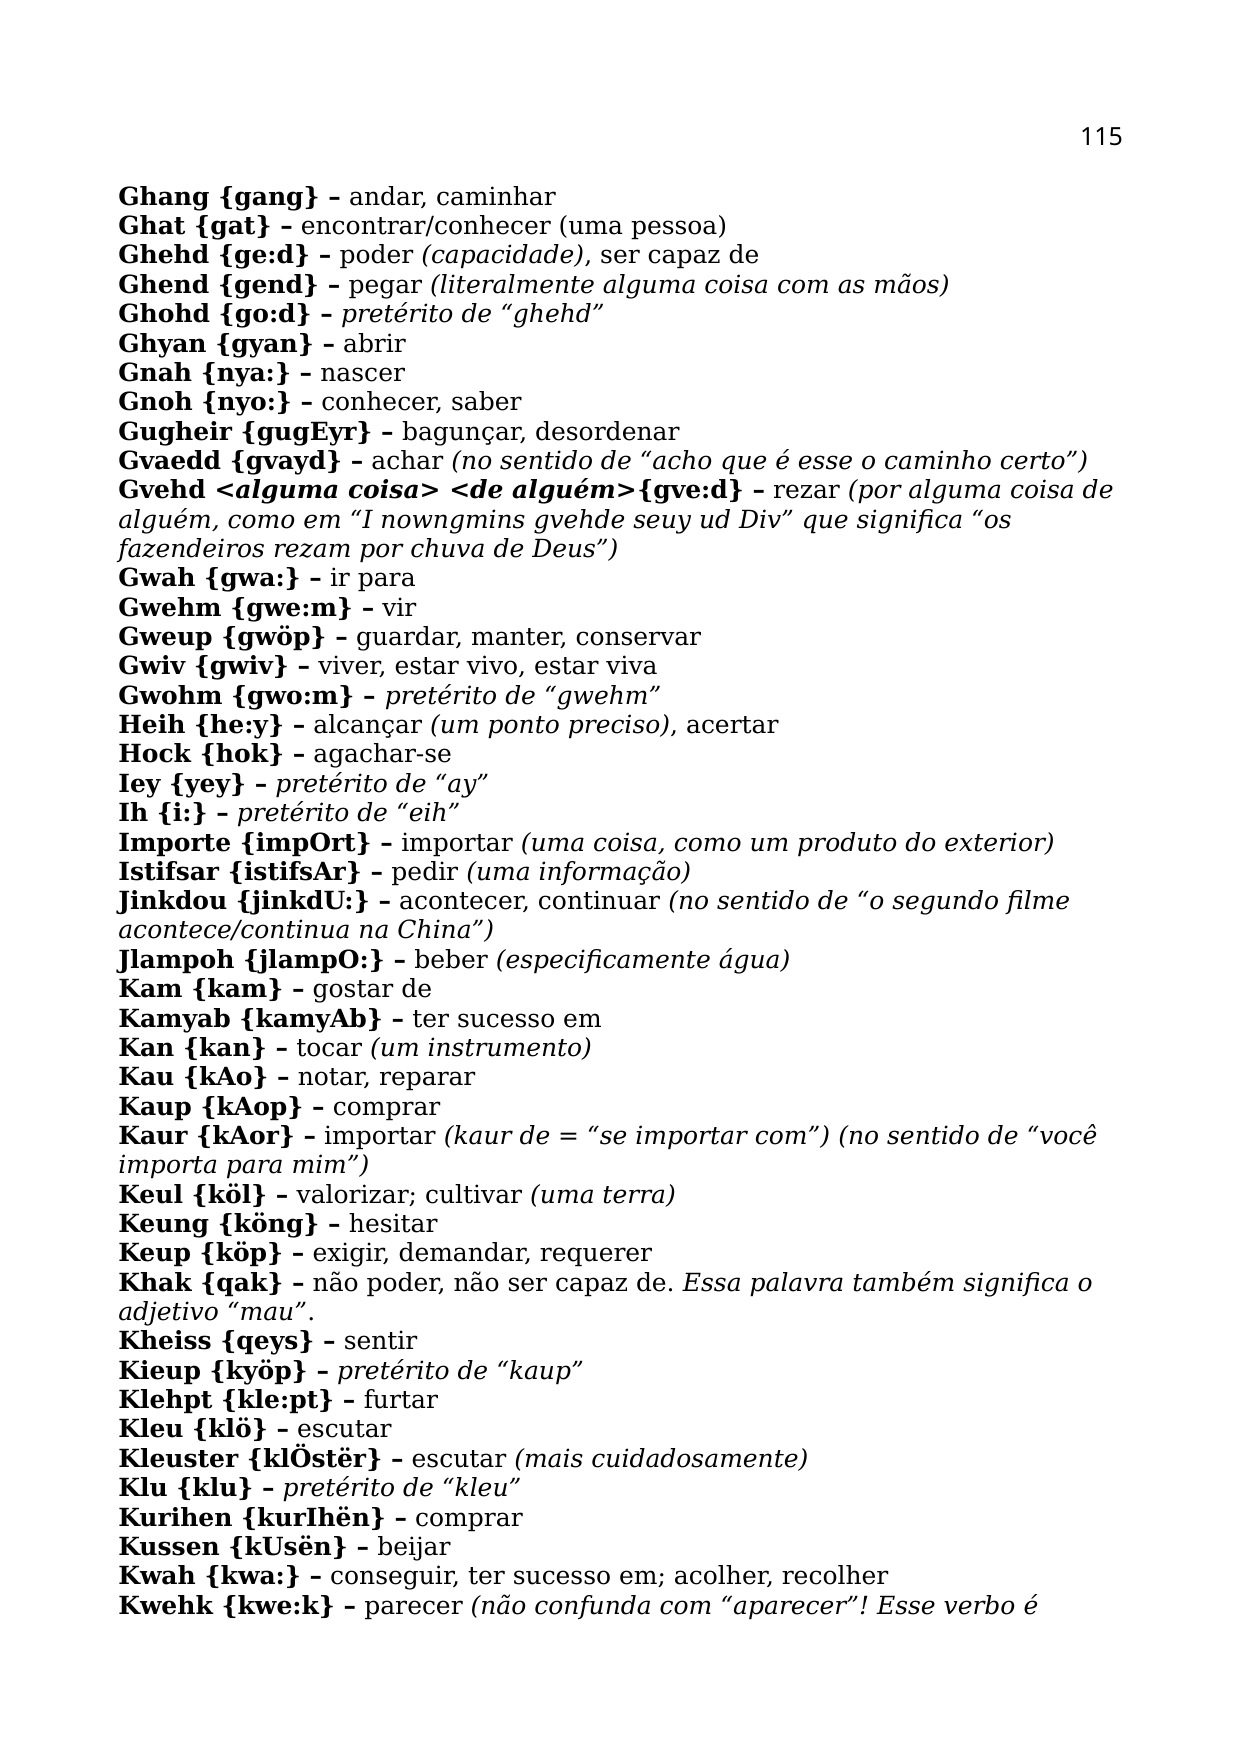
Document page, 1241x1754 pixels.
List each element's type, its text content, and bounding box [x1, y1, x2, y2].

text Gugheir {gugEyr} – bagunçar, desordenar [118, 417, 1123, 446]
text Ghend {gend} – pegar (literalmente alguma coisa com as mãos) [118, 270, 1123, 299]
text Kleu {klö} – escutar [118, 1414, 1123, 1444]
text Jlampoh {jlampO:} – beber (especificamente água) [118, 945, 1123, 974]
text Kieup {kyöp} – pretérito de “kaup” [118, 1356, 1123, 1385]
text Ghat {gat} – encontrar/conhecer (uma pessoa) [118, 211, 1123, 240]
text Ghyan {gyan} – abrir [118, 328, 1123, 358]
text Iey {yey} – pretérito de “ay” [118, 769, 1123, 798]
text Kaur {kAor} – importar (kaur de = “se importar com”) (no sentido de “você importa para mim”) [118, 1121, 1123, 1179]
text Jinkdou {jinkdU:} – acontecer, continuar (no sentido de “o segundo filme acontece/continua na China”) [118, 886, 1123, 945]
text Keung {köng} – hesitar [118, 1209, 1123, 1238]
text Gvaedd {gvayd} – achar (no sentido de “acho que é esse o caminho certo”) [118, 446, 1123, 475]
text Importe {impOrt} – importar (uma coisa, como um produto do exterior) [118, 827, 1123, 857]
text Ghehd {ge:d} – poder (capacidade), ser capaz de [118, 240, 1123, 270]
text Ih {i:} – pretérito de “eih” [118, 798, 1123, 827]
text Klehpt {kle:pt} – furtar [118, 1385, 1123, 1414]
text Gweup {gwöp} – guardar, manter, conservar [118, 622, 1123, 651]
text Kam {kam} – gostar de [118, 974, 1123, 1003]
text Kleuster {klÖstër} – escutar (mais cuidadosamente) [118, 1444, 1123, 1473]
text Gnoh {nyo:} – conhecer, saber [118, 387, 1123, 417]
text Ghang {gang} – andar, caminhar [118, 182, 1123, 211]
text Kheiss {qeys} – sentir [118, 1326, 1123, 1356]
text Gwiv {gwiv} – viver, estar vivo, estar viva [118, 651, 1123, 681]
text Kurihen {kurIhën} – comprar [118, 1502, 1123, 1532]
text Gwehm {gwe:m} – vir [118, 592, 1123, 622]
text Gnah {nya:} – nascer [118, 358, 1123, 387]
text Hock {hok} – agachar-se [118, 739, 1123, 769]
text Gwah {gwa:} – ir para [118, 563, 1123, 592]
text Ghohd {go:d} – pretérito de “ghehd” [118, 299, 1123, 328]
text Kaup {kAop} – comprar [118, 1092, 1123, 1121]
text Kwah {kwa:} – conseguir, ter sucesso em; acolher, recolher [118, 1561, 1123, 1591]
text Kamyab {kamyAb} – ter sucesso em [118, 1003, 1123, 1033]
text Klu {klu} – pretérito de “kleu” [118, 1473, 1123, 1502]
text Keul {köl} – valorizar; cultivar (uma terra) [118, 1179, 1123, 1209]
text Kan {kan} – tocar (um instrumento) [118, 1033, 1123, 1062]
text Kwehk {kwe:k} – parecer (não confunda com “aparecer”! Esse verbo é [118, 1591, 1123, 1620]
text Istifsar {istifsAr} – pedir (uma informação) [118, 857, 1123, 886]
text Kau {kAo} – notar, reparar [118, 1062, 1123, 1092]
text Heih {he:y} – alcançar (um ponto preciso), acertar [118, 710, 1123, 739]
text Gwohm {gwo:m} – pretérito de “gwehm” [118, 681, 1123, 710]
text Gvehd <alguma coisa> <de alguém>{gve:d} – rezar (por alguma coisa de alguém, como em “I nowngmins gvehde seuy ud Div” que significa “os fazendeiros rezam por chuva de Deus”) [118, 475, 1123, 563]
text Khak {qak} – não poder, não ser capaz de. Essa palavra também significa o adjetivo “mau”. [118, 1268, 1123, 1326]
text Kussen {kUsën} – beijar [118, 1532, 1123, 1561]
text Keup {köp} – exigir, demandar, requerer [118, 1238, 1123, 1268]
